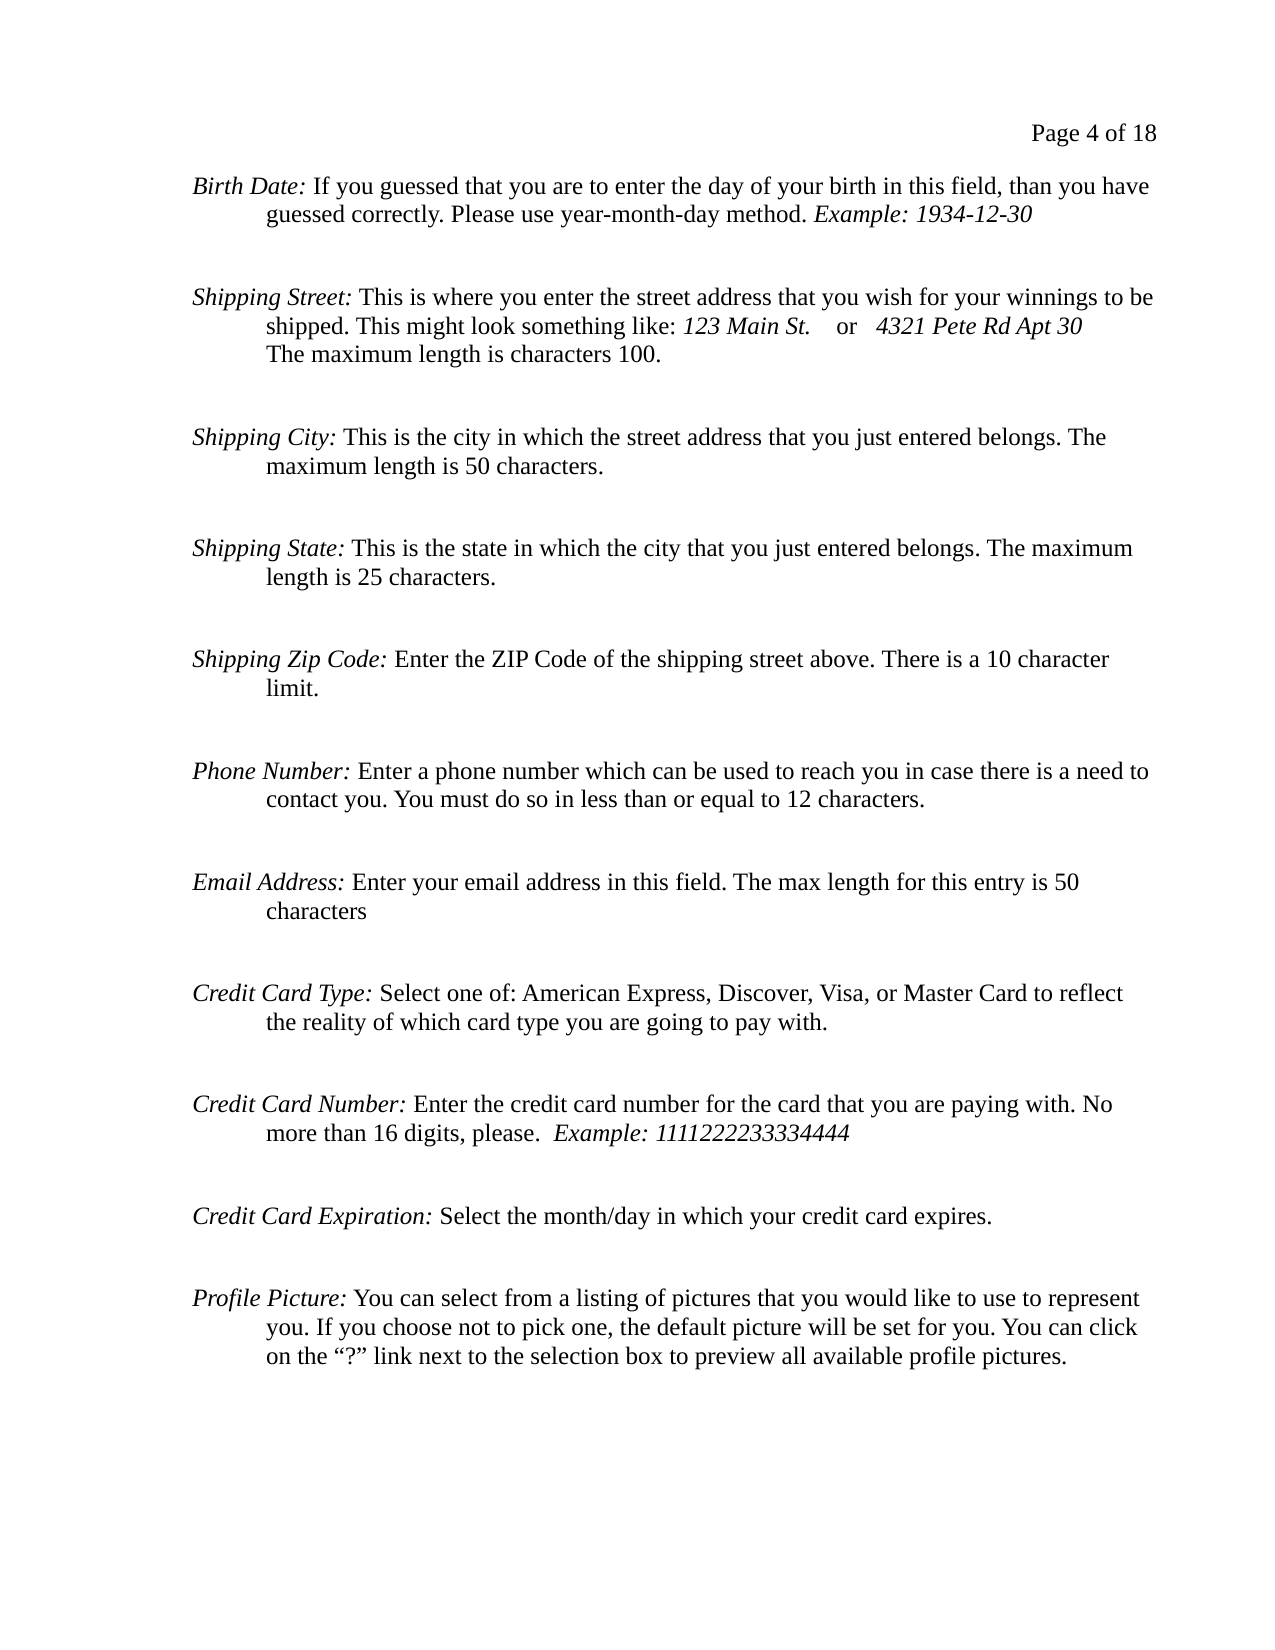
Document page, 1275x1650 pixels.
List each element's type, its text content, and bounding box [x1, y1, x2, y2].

text Credit Card Type: Select one of: American Express, Discover, Visa, or Master Card to reflect the reality of which card type you are going to pay with. [118, 978, 1157, 1036]
text Phone Number: Enter a phone number which can be used to reach you in case there is a need to contact you. You must do so in less than or equal to 12 characters. [118, 756, 1157, 813]
text Shipping Street: This is where you enter the street address that you wish for your winnings to be shipped. This might look something like: 123 Main St. or 4321 Pete Rd Apt 30 The maximum length is characters 100. [118, 282, 1157, 368]
text Profile Picture: You can select from a listing of pictures that you would like to use to represent you. If you choose not to pick one, the default picture will be set for you. You can click on the “?” link next to the selection box to preview all available profile pictures. [118, 1283, 1157, 1369]
text Shipping City: This is the city in which the street address that you just entered belongs. The maximum length is 50 characters. [118, 422, 1157, 479]
text Shipping Zip Code: Enter the ZIP Code of the shipping street above. There is a 10 character limit. [118, 644, 1157, 702]
text Credit Card Number: Enter the credit card number for the card that you are paying with. No more than 16 digits, please. Example: 1111222233334444 [118, 1089, 1157, 1147]
text Email Address: Enter your email address in this field. The max length for this entry is 50 characters [118, 867, 1157, 924]
text Birth Date: If you guessed that you are to enter the day of your birth in this field, than you have guessed correctly. Please use year-month-day method. Example: 1934-12-30 [118, 171, 1157, 228]
text Credit Card Expiration: Select the month/day in which your credit card expires. [118, 1201, 1157, 1229]
text Shipping State: This is the state in which the city that you just entered belongs. The maximum length is 25 characters. [118, 533, 1157, 591]
